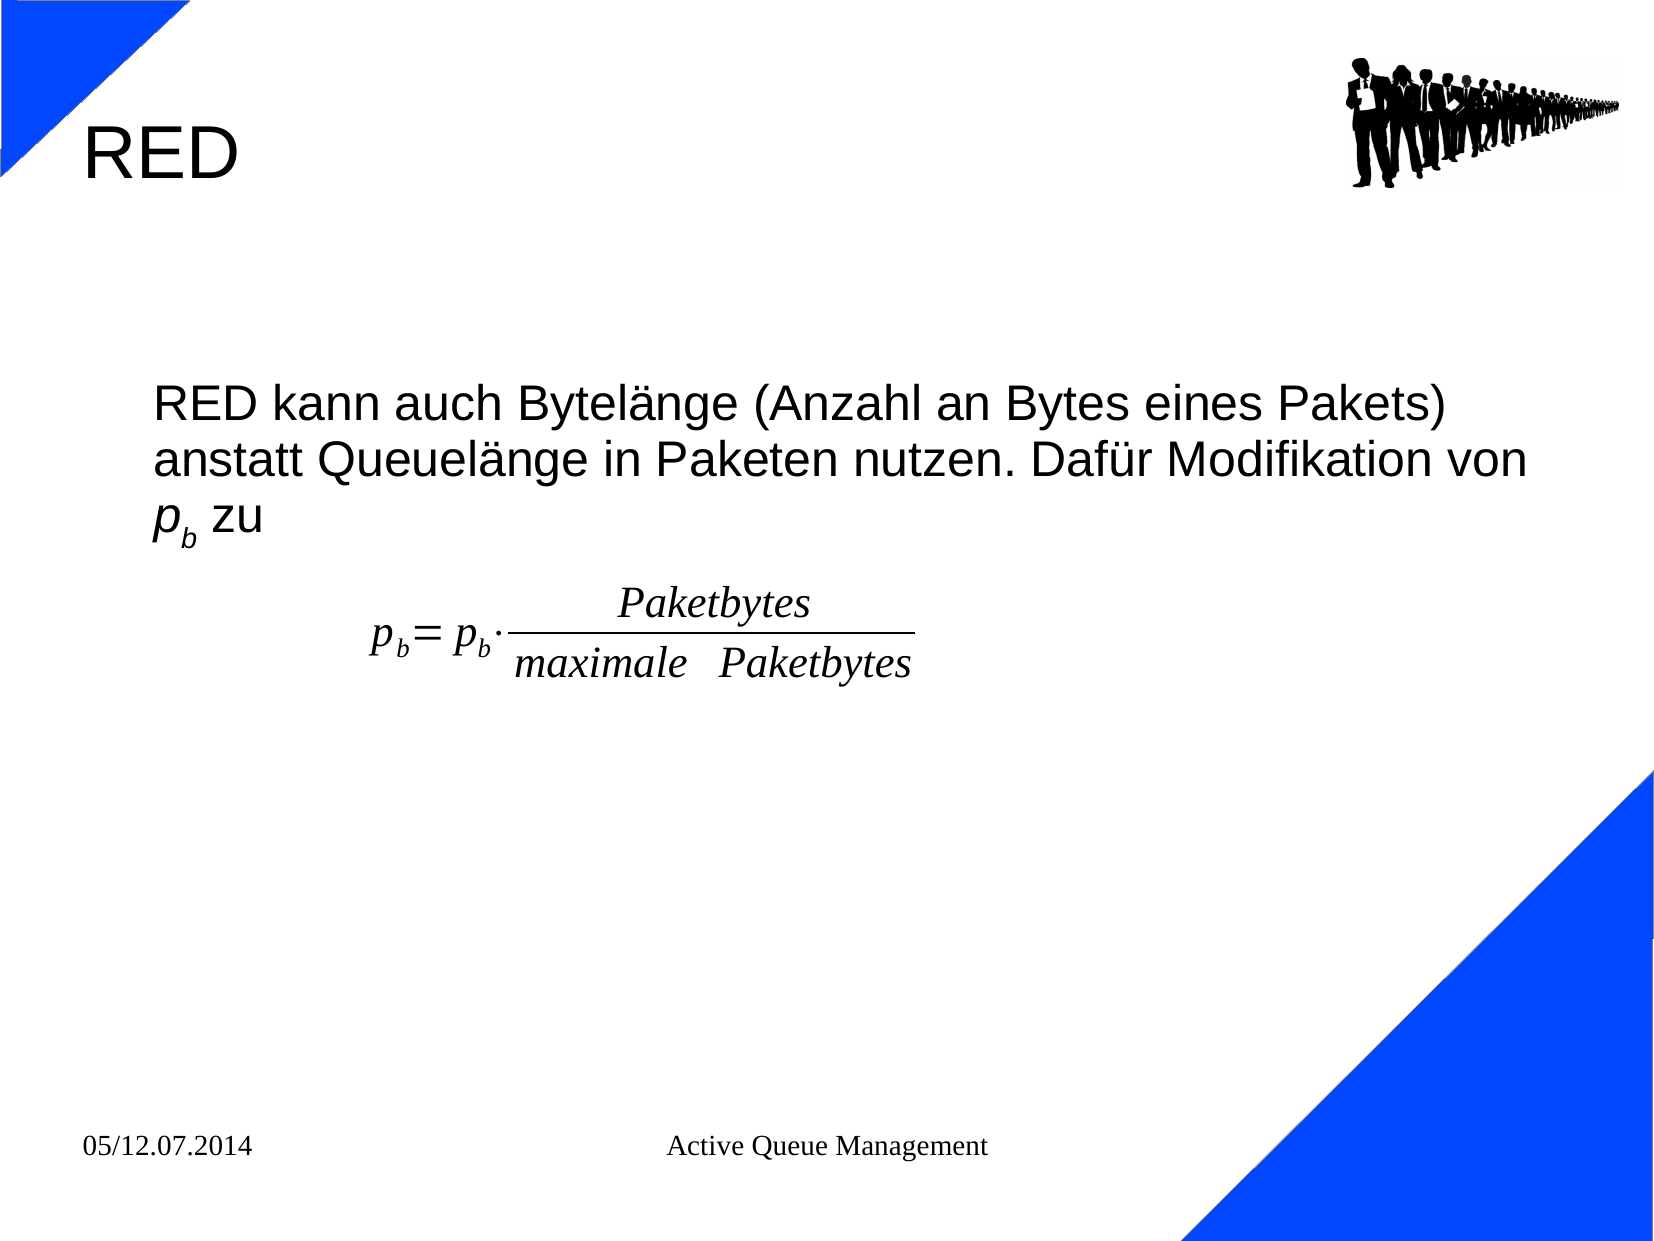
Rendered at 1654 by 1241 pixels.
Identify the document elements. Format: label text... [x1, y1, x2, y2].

text_box [0, 0, 190, 177]
title RED [82, 49, 1571, 257]
text_box [1180, 770, 1654, 1241]
list RED kann auch Bytelänge (Anzahl an Bytes eines Pakets) anstatt Queuelänge in Paketen nutzen. Dafür Modifikation von pb zu [82, 290, 1571, 1109]
chart [354, 578, 929, 688]
picture [1346, 58, 1619, 188]
